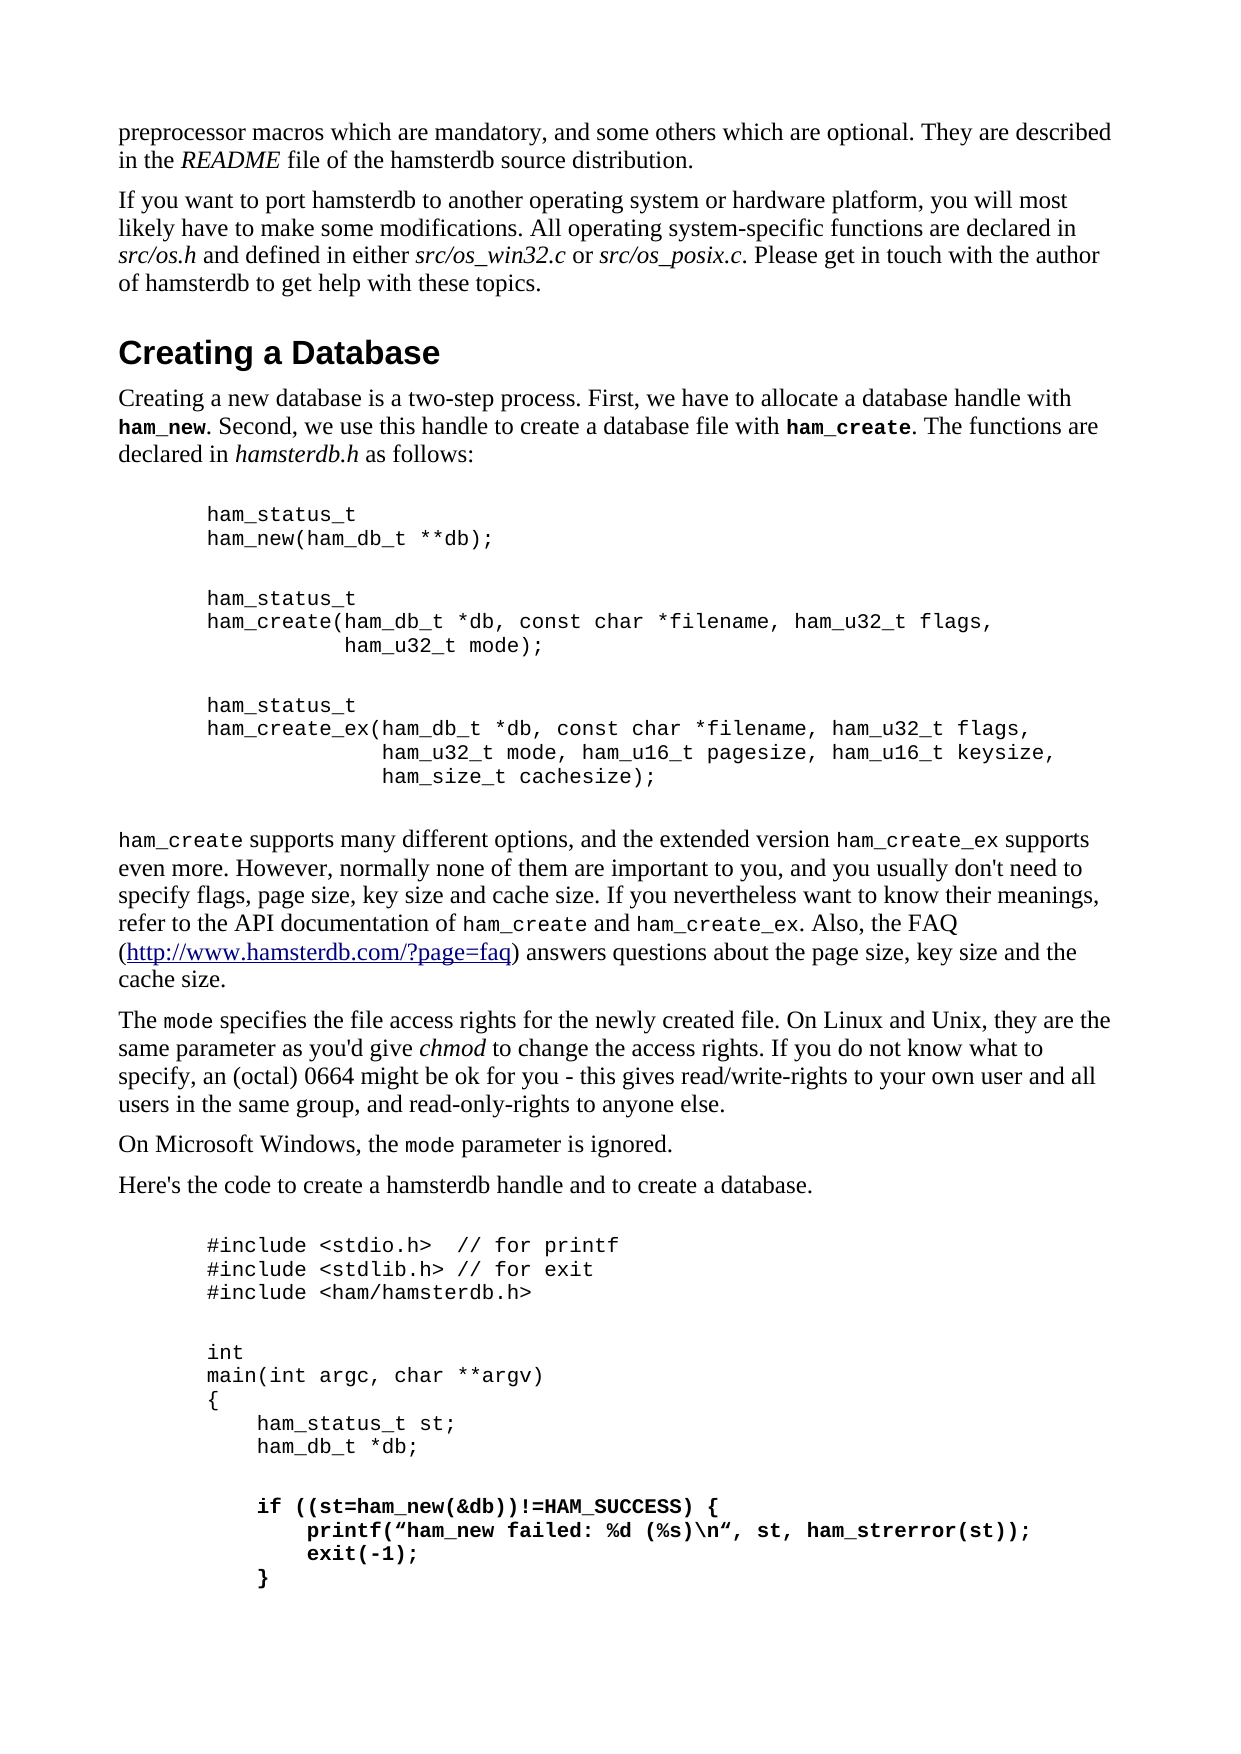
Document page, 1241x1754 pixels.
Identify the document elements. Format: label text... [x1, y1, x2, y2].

text ham_status_t ham_create_ex(ham_db_t *db, const char *filename, ham_u32_t flags, ham_u32_t mode, ham_u16_t pagesize, ham_u16_t keysize, ham_size_t cachesize); [207, 695, 1122, 813]
text If you want to port hamsterdb to another operating system or hardware platform, you will most likely have to make some modifications. All operating system-specific functions are declared in src/os.h and defined in either src/os_win32.c or src/os_posix.c. Please get in touch with the author of hamsterdb to get help with these topics. [118, 186, 1122, 297]
text On Microsoft Windows, the mode parameter is ignored. [118, 1130, 1122, 1158]
text The mode specifies the file access rights for the newly created file. On Linux and Unix, they are the same parameter as you'd give chmod to change the access rights. If you do not know what to specify, an (octal) 0664 might be ok for you - this gives read/write-rights to your own user and all users in the same group, and read-only-rights to anyone else. [118, 1006, 1122, 1117]
text Here's the code to create a hamsterdb handle and to create a database. [118, 1171, 1122, 1199]
text ham_create supports many different options, and the extended version ham_create_ex supports even more. However, normally none of them are important to you, and you usually don't need to specify flags, page size, key size and cache size. If you nevertheless want to know their meanings, refer to the API documentation of ham_create and ham_create_ex. Also, the FAQ (http://www.hamsterdb.com/?page=faq) answers questions about the page size, key size and the cache size. [118, 825, 1122, 993]
text preprocessor macros which are mandatory, and some others which are optional. They are described in the README file of the hamsterdb source distribution. [118, 118, 1122, 173]
text ham_status_t ham_new(ham_db_t **db); [207, 504, 1122, 552]
text if ((st=ham_new(&db))!=HAM_SUCCESS) { printf(“ham_new failed: %d (%s)\n“, st, ham_strerror(st)); exit(-1); } [207, 1496, 1122, 1591]
text Creating a new database is a two-step process. First, we have to allocate a database handle with ham_new. Second, we use this handle to create a database file with ham_create. The functions are declared in hamsterdb.h as follows: [118, 384, 1122, 468]
text ham_status_t ham_create(ham_db_t *db, const char *filename, ham_u32_t flags, ham_u32_t mode); [207, 588, 1122, 659]
text int main(int argc, char **argv) { ham_status_t st; ham_db_t *db; [207, 1342, 1122, 1460]
text #include <stdio.h> // for printf #include <stdlib.h> // for exit #include <ham/hamsterdb.h> [207, 1235, 1122, 1306]
subtitle Creating a Database [118, 334, 1122, 372]
